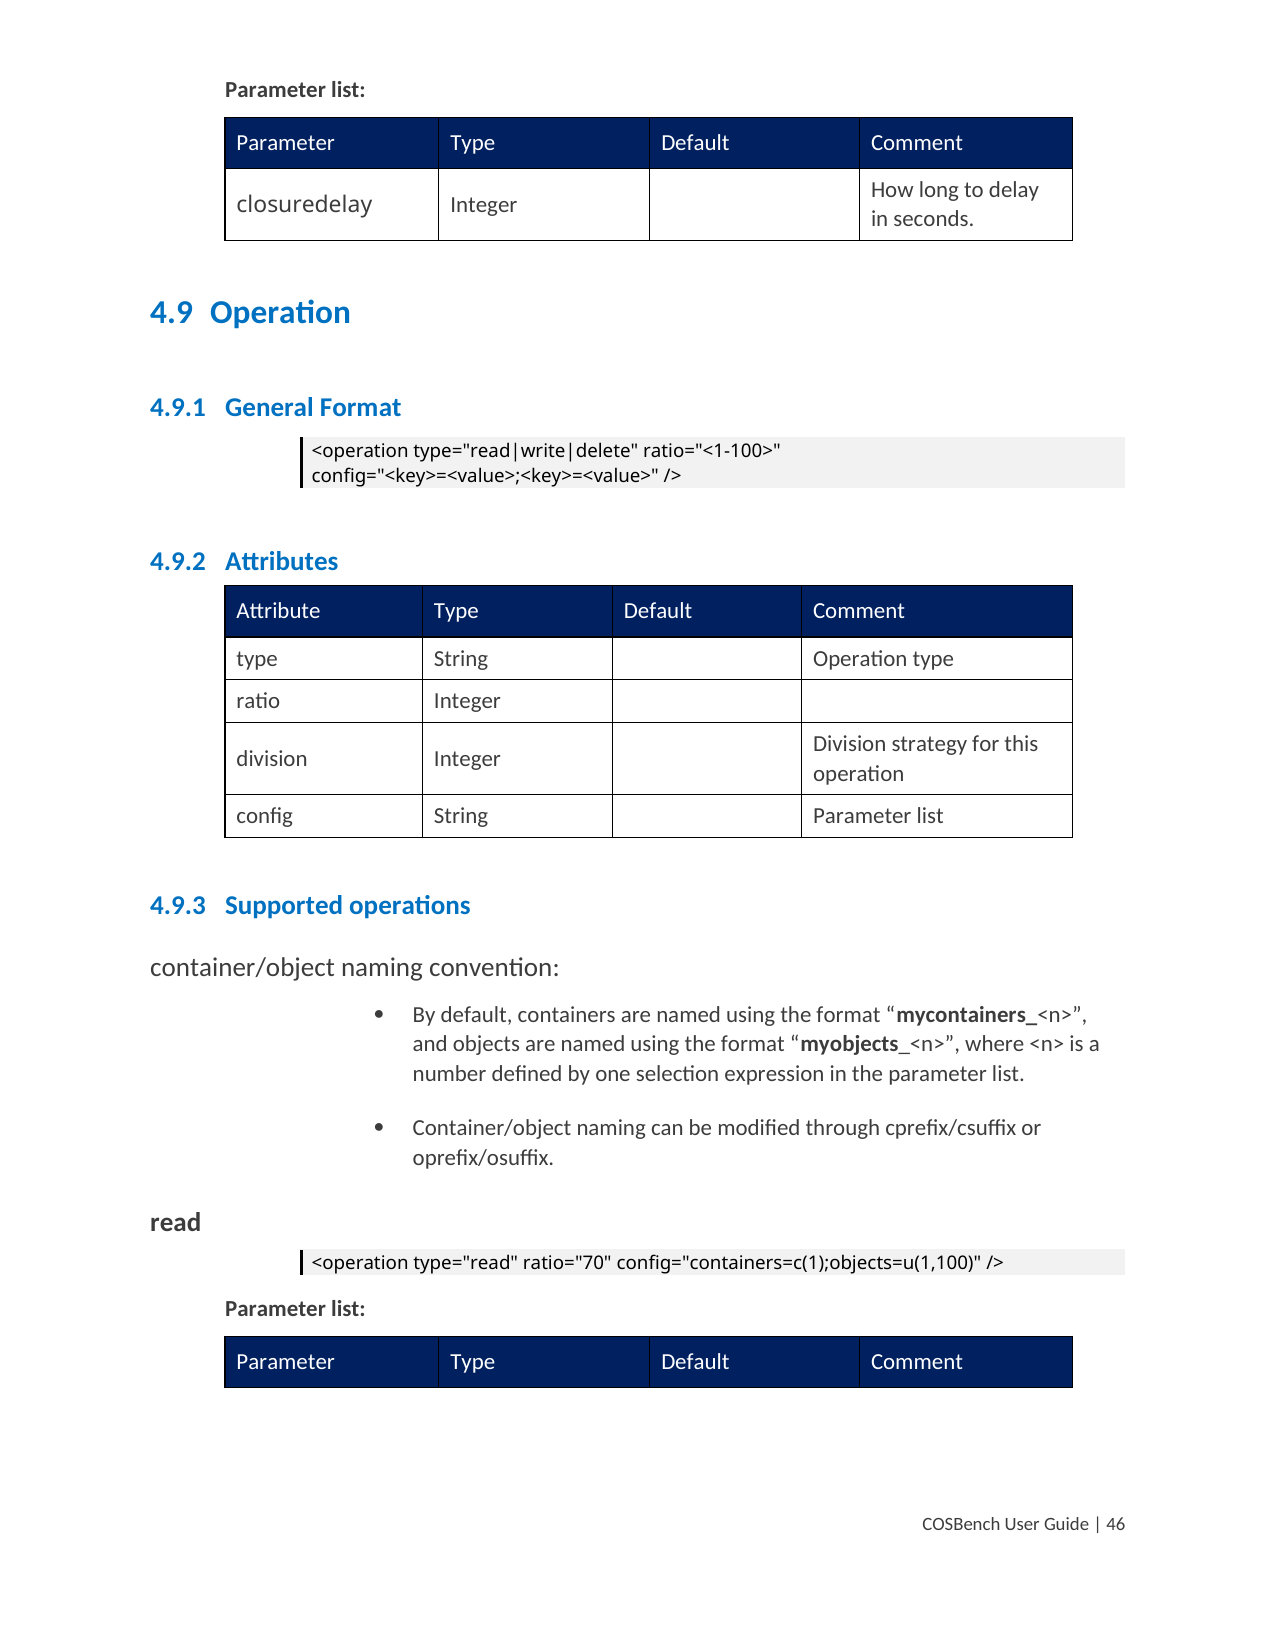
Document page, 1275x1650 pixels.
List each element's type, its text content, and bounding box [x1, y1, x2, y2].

table_header Type [439, 118, 649, 168]
table_cell String [423, 638, 612, 679]
table_cell [613, 680, 801, 722]
table_cell ratio [226, 680, 422, 722]
table_cell [613, 638, 801, 679]
subtitle container/object naming convention: [150, 950, 1125, 983]
table_cell How long to delay in seconds. [860, 169, 1072, 240]
table_cell Integer [423, 723, 612, 794]
table_cell String [423, 795, 612, 837]
text <operation type="read" ratio="70" config="containers=c(1);objects=u(1,100)" /> [300, 1249, 1125, 1275]
table_cell Parameter list [802, 795, 1072, 837]
subtitle General Format [150, 390, 1125, 423]
table_header Type [423, 586, 612, 636]
list By default, containers are named using the format “mycontainers_<n>”, and objects are named using the format “myobjects_<n>”, where <n> is a number defined by one selection expression in the parameter list. [375, 1000, 1125, 1087]
subtitle read [150, 1205, 1125, 1238]
table_cell Division strategy for this operation [802, 723, 1072, 794]
table_cell [650, 169, 859, 240]
text <operation type="read|write|delete" ratio="<1-100>" config="<key>=<value>;<key>=<value>" /> [303, 437, 1125, 488]
table_cell Operation type [802, 638, 1072, 679]
subtitle Attributes [150, 544, 1125, 577]
table_header Default [650, 1337, 859, 1387]
subtitle Supported operations [150, 888, 1125, 921]
table_cell type [226, 638, 422, 679]
table_header Comment [860, 118, 1072, 168]
subtitle Operation [150, 291, 1125, 332]
table_header Comment [860, 1337, 1072, 1387]
table_cell [613, 795, 801, 837]
table_header Parameter [226, 118, 438, 168]
table_cell [802, 680, 1072, 722]
table_cell Integer [423, 680, 612, 722]
table_cell Integer [439, 169, 649, 240]
text Parameter list: [225, 1294, 1125, 1322]
table_header Comment [802, 586, 1072, 636]
table_header Parameter [226, 1337, 438, 1387]
table_cell config [226, 795, 422, 837]
table_header Attribute [226, 586, 422, 636]
table_header Default [650, 118, 859, 168]
table_header Default [613, 586, 801, 636]
table_cell division [226, 723, 422, 794]
table_cell [613, 723, 801, 794]
table_cell closuredelay [226, 169, 438, 240]
table_header Type [439, 1337, 649, 1387]
text Parameter list: [225, 75, 1125, 103]
list Container/object naming can be modified through cprefix/csuffix or oprefix/osuffix. [375, 1113, 1125, 1171]
